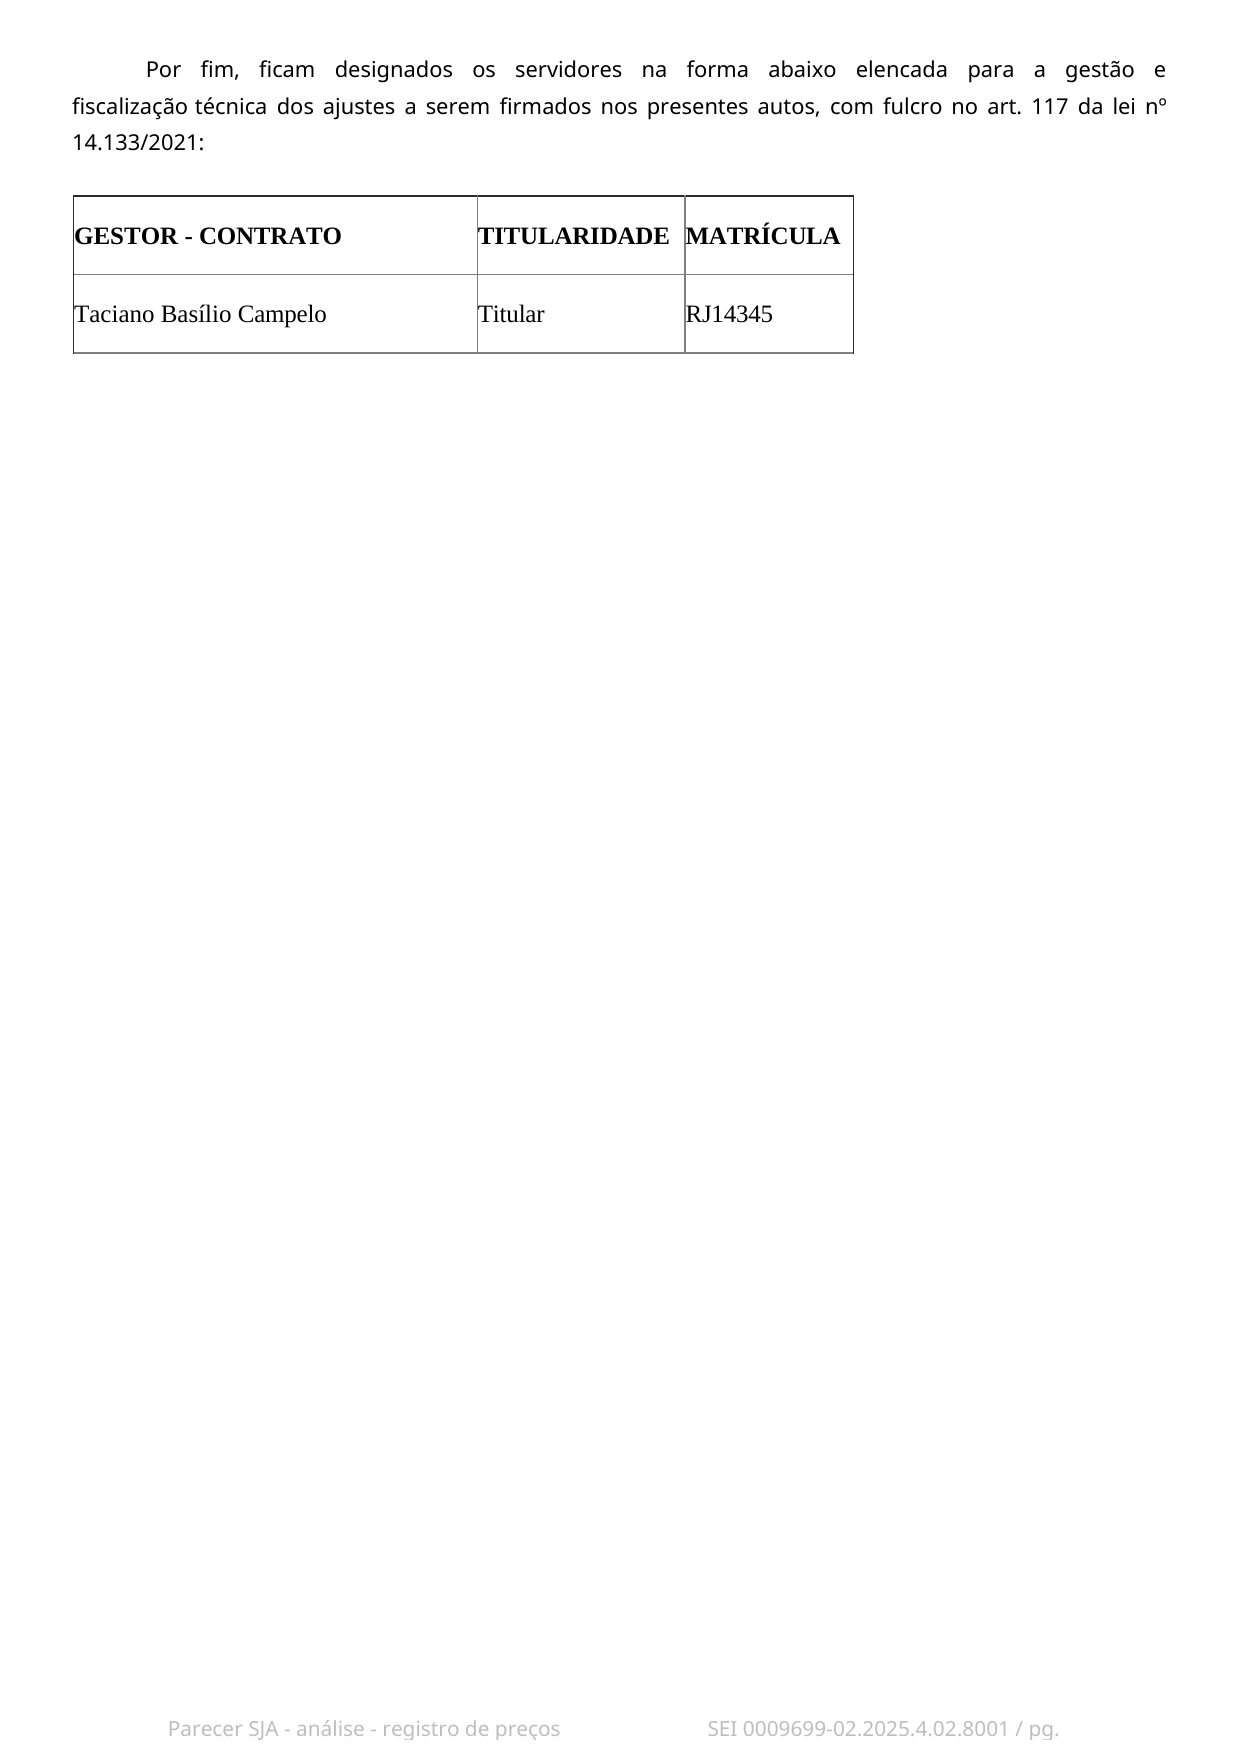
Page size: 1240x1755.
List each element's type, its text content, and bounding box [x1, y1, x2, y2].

table_header TITULARIDADE [478, 197, 684, 274]
text Por fim, ficam designados os servidores na forma abaixo elencada para a gestão e fiscalização técnica dos ajustes a serem firmados nos presentes autos, com fulcro no art. 117 da lei nº 14.133/2021: [72, 54, 1167, 157]
table_cell Taciano Basílio Campelo [74, 275, 477, 352]
table_header MATRÍCULA [686, 197, 853, 274]
table_cell RJ14345 [686, 275, 853, 352]
table_cell Titular [478, 275, 684, 352]
table_header GESTOR - CONTRATO [74, 197, 477, 274]
